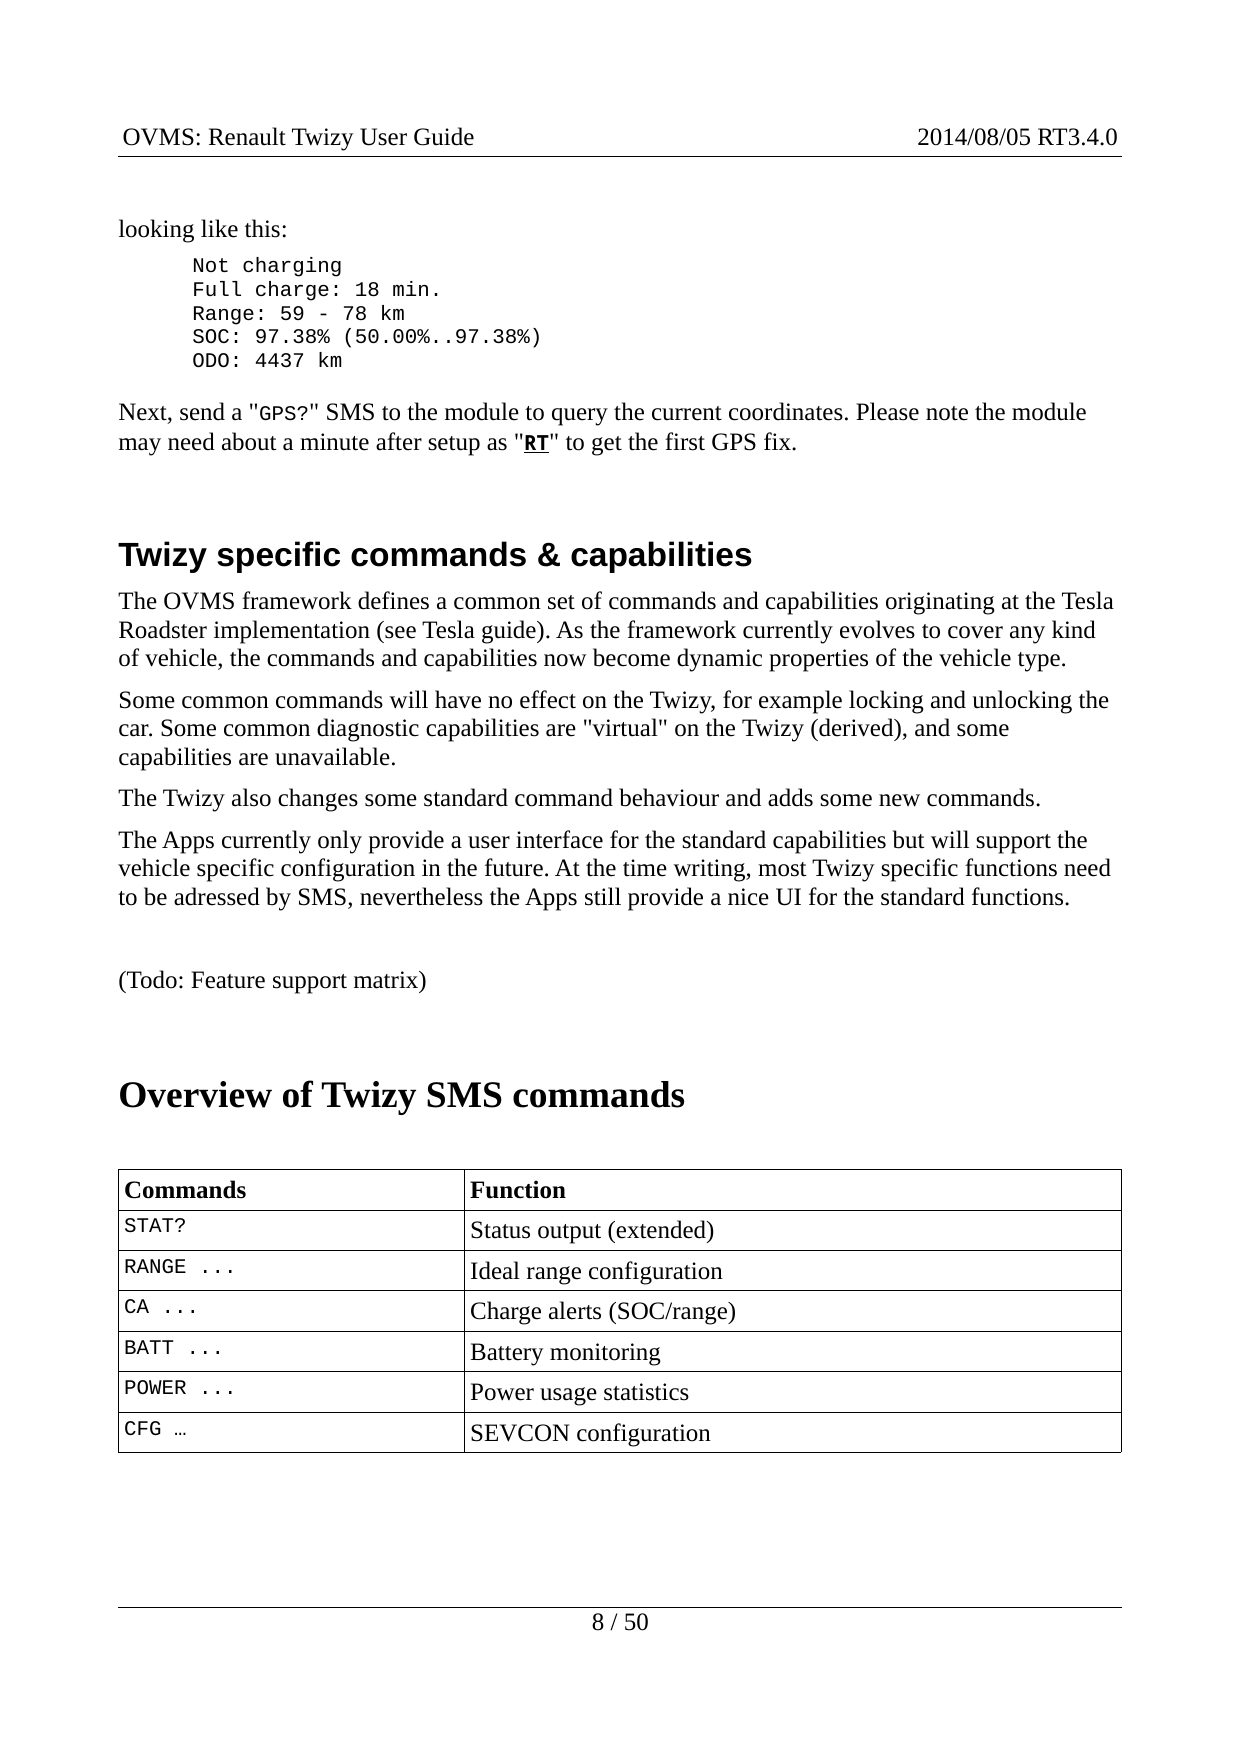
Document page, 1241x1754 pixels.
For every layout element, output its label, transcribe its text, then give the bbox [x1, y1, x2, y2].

subtitle Twizy specific commands & capabilities [118, 535, 1122, 573]
table_cell Status output (extended) [465, 1211, 1121, 1250]
table_header Commands [119, 1170, 464, 1209]
table_cell Battery monitoring [465, 1332, 1121, 1371]
table_cell BATT ... [119, 1332, 464, 1371]
table_header Function [465, 1170, 1121, 1209]
table_cell Ideal range configuration [465, 1251, 1121, 1290]
table_cell RANGE ... [119, 1251, 464, 1290]
table_cell CA ... [119, 1291, 464, 1331]
table_cell SEVCON configuration [465, 1413, 1121, 1452]
table_cell Charge alerts (SOC/range) [465, 1291, 1121, 1331]
text (Todo: Feature support matrix) [118, 965, 1122, 993]
table_cell STAT? [119, 1211, 464, 1250]
text Next, send a "GPS?" SMS to the module to query the current coordinates. Please note the module may need about a minute after setup as "RT" to get the first GPS fix. [118, 397, 1122, 456]
text The Twizy also changes some standard command behaviour and adds some new commands. [118, 783, 1122, 812]
text looking like this: [118, 214, 1122, 243]
text Some common commands will have no effect on the Twizy, for example locking and unlocking the car. Some common diagnostic capabilities are "virtual" on the Twizy (derived), and some capabilities are unavailable. [118, 685, 1122, 771]
subtitle Overview of Twizy SMS commands [118, 1072, 1122, 1115]
text The Apps currently only provide a user interface for the standard capabilities but will support the vehicle specific configuration in the future. At the time writing, most Twizy specific functions need to be adressed by SMS, nevertheless the Apps still provide a nice UI for the standard functions. [118, 825, 1122, 911]
text The OVMS framework defines a common set of commands and capabilities originating at the Tesla Roadster implementation (see Tesla guide). As the framework currently evolves to cover any kind of vehicle, the commands and capabilities now become dynamic properties of the vehicle type. [118, 586, 1122, 672]
table_cell Power usage statistics [465, 1372, 1121, 1412]
table_cell CFG … [119, 1413, 464, 1452]
text Not charging Full charge: 18 min. Range: 59 - 78 km SOC: 97.38% (50.00%..97.38%) ODO: 4437 km [192, 255, 1122, 373]
table_cell POWER ... [119, 1372, 464, 1412]
